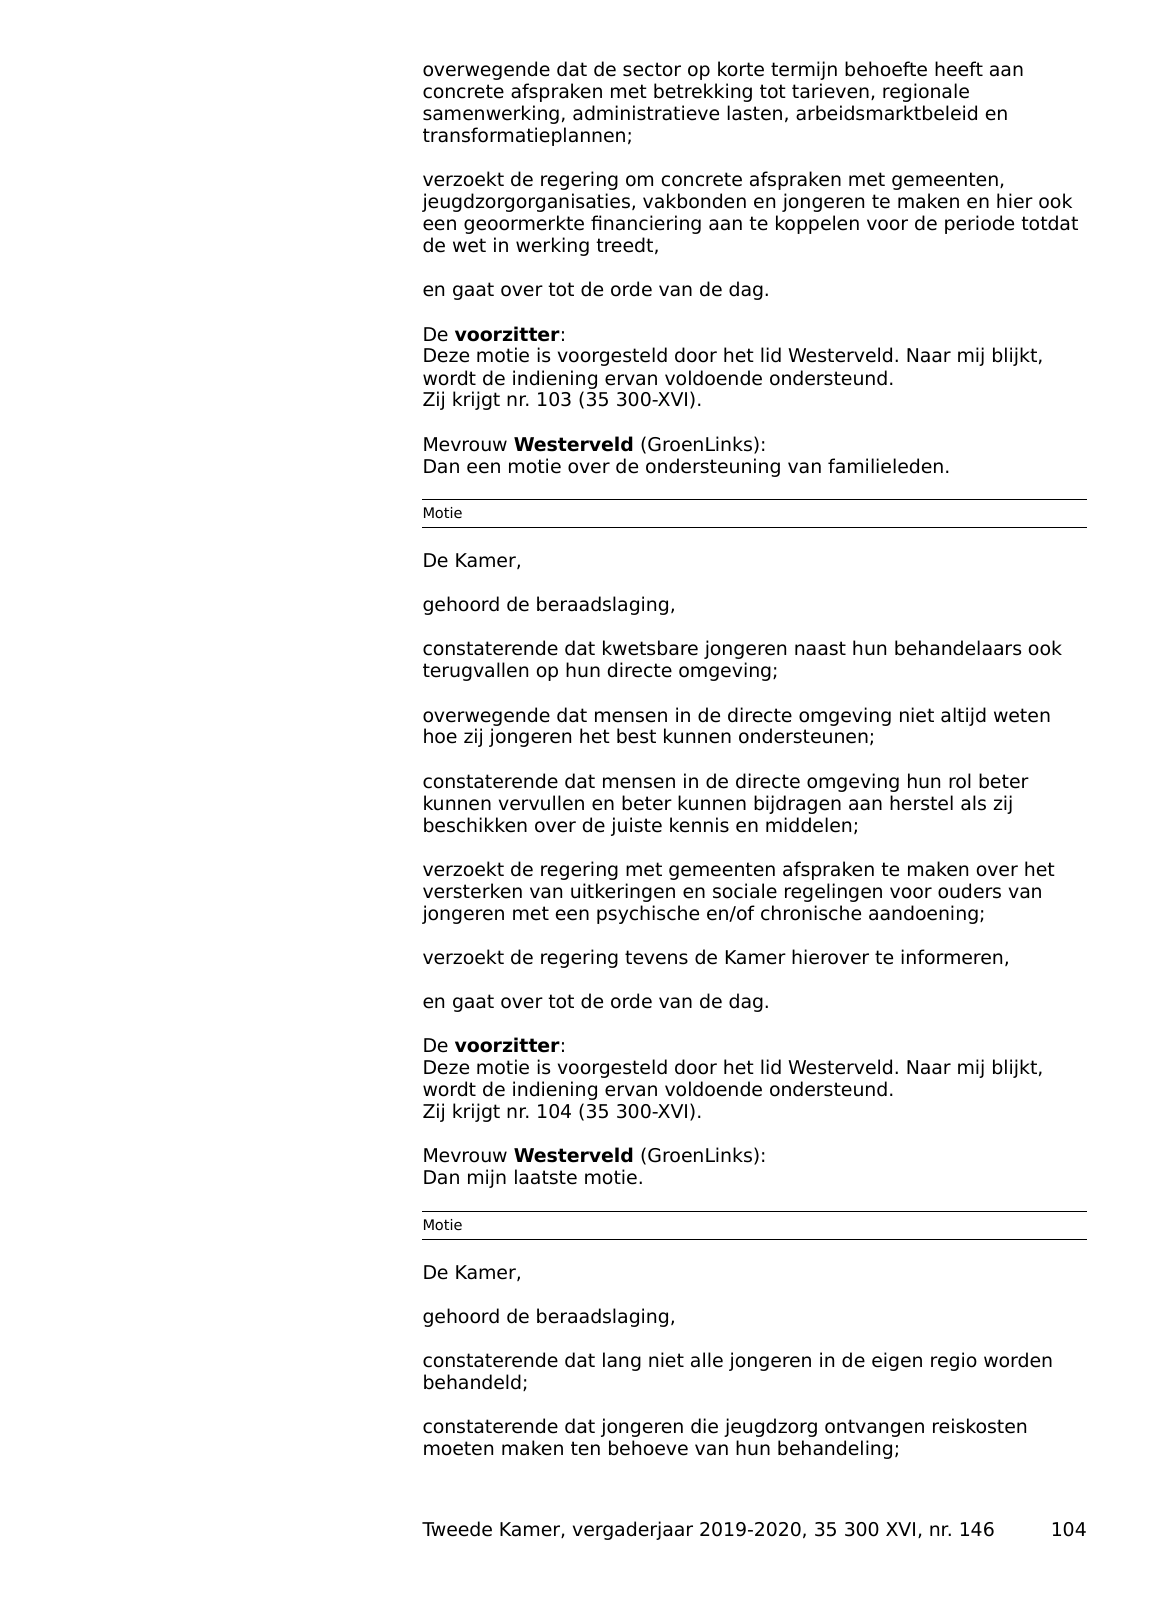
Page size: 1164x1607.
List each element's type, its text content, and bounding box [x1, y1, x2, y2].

text Deze motie is voorgesteld door het lid Westerveld. Naar mij blijkt, wordt de indiening ervan voldoende ondersteund. [422, 345, 1087, 389]
text constaterende dat jongeren die jeugdzorg ontvangen reiskosten moeten maken ten behoeve van hun behandeling; [422, 1416, 1087, 1460]
text constaterende dat mensen in de directe omgeving hun rol beter kunnen vervullen en beter kunnen bijdragen aan herstel als zij beschikken over de juiste kennis en middelen; [422, 771, 1087, 837]
text verzoekt de regering tevens de Kamer hierover te informeren, [422, 947, 1087, 969]
text De Kamer, [422, 550, 1087, 572]
text en gaat over tot de orde van de dag. [422, 991, 1087, 1013]
text Dan mijn laatste motie. [422, 1167, 1087, 1189]
text Deze motie is voorgesteld door het lid Westerveld. Naar mij blijkt, wordt de indiening ervan voldoende ondersteund. [422, 1057, 1087, 1101]
table_header Motie [422, 1212, 1087, 1238]
text Mevrouw Westerveld (GroenLinks): [422, 1145, 1087, 1167]
text verzoekt de regering met gemeenten afspraken te maken over het versterken van uitkeringen en sociale regelingen voor ouders van jongeren met een psychische en/of chronische aandoening; [422, 859, 1087, 925]
text verzoekt de regering om concrete afspraken met gemeenten, jeugdzorgorganisaties, vakbonden en jongeren te maken en hier ook een geoormerkte financiering aan te koppelen voor de periode totdat de wet in werking treedt, [422, 169, 1087, 257]
text Zij krijgt nr. 103 (35 300-XVI). [422, 389, 1087, 411]
text constaterende dat lang niet alle jongeren in de eigen regio worden behandeld; [422, 1350, 1087, 1394]
text Dan een motie over de ondersteuning van familieleden. [422, 456, 1087, 477]
text overwegende dat de sector op korte termijn behoefte heeft aan concrete afspraken met betrekking tot tarieven, regionale samenwerking, administratieve lasten, arbeidsmarktbeleid en transformatieplannen; [422, 59, 1087, 147]
text overwegende dat mensen in de directe omgeving niet altijd weten hoe zij jongeren het best kunnen ondersteunen; [422, 704, 1087, 748]
text en gaat over tot de orde van de dag. [422, 279, 1087, 301]
text gehoord de beraadslaging, [422, 594, 1087, 616]
text De voorzitter: [422, 1035, 1087, 1057]
text constaterende dat kwetsbare jongeren naast hun behandelaars ook terugvallen op hun directe omgeving; [422, 638, 1087, 682]
text Zij krijgt nr. 104 (35 300-XVI). [422, 1101, 1087, 1123]
table_header Motie [422, 500, 1087, 527]
text De Kamer, [422, 1262, 1087, 1284]
text gehoord de beraadslaging, [422, 1306, 1087, 1328]
text De voorzitter: [422, 323, 1087, 345]
text Mevrouw Westerveld (GroenLinks): [422, 433, 1087, 456]
